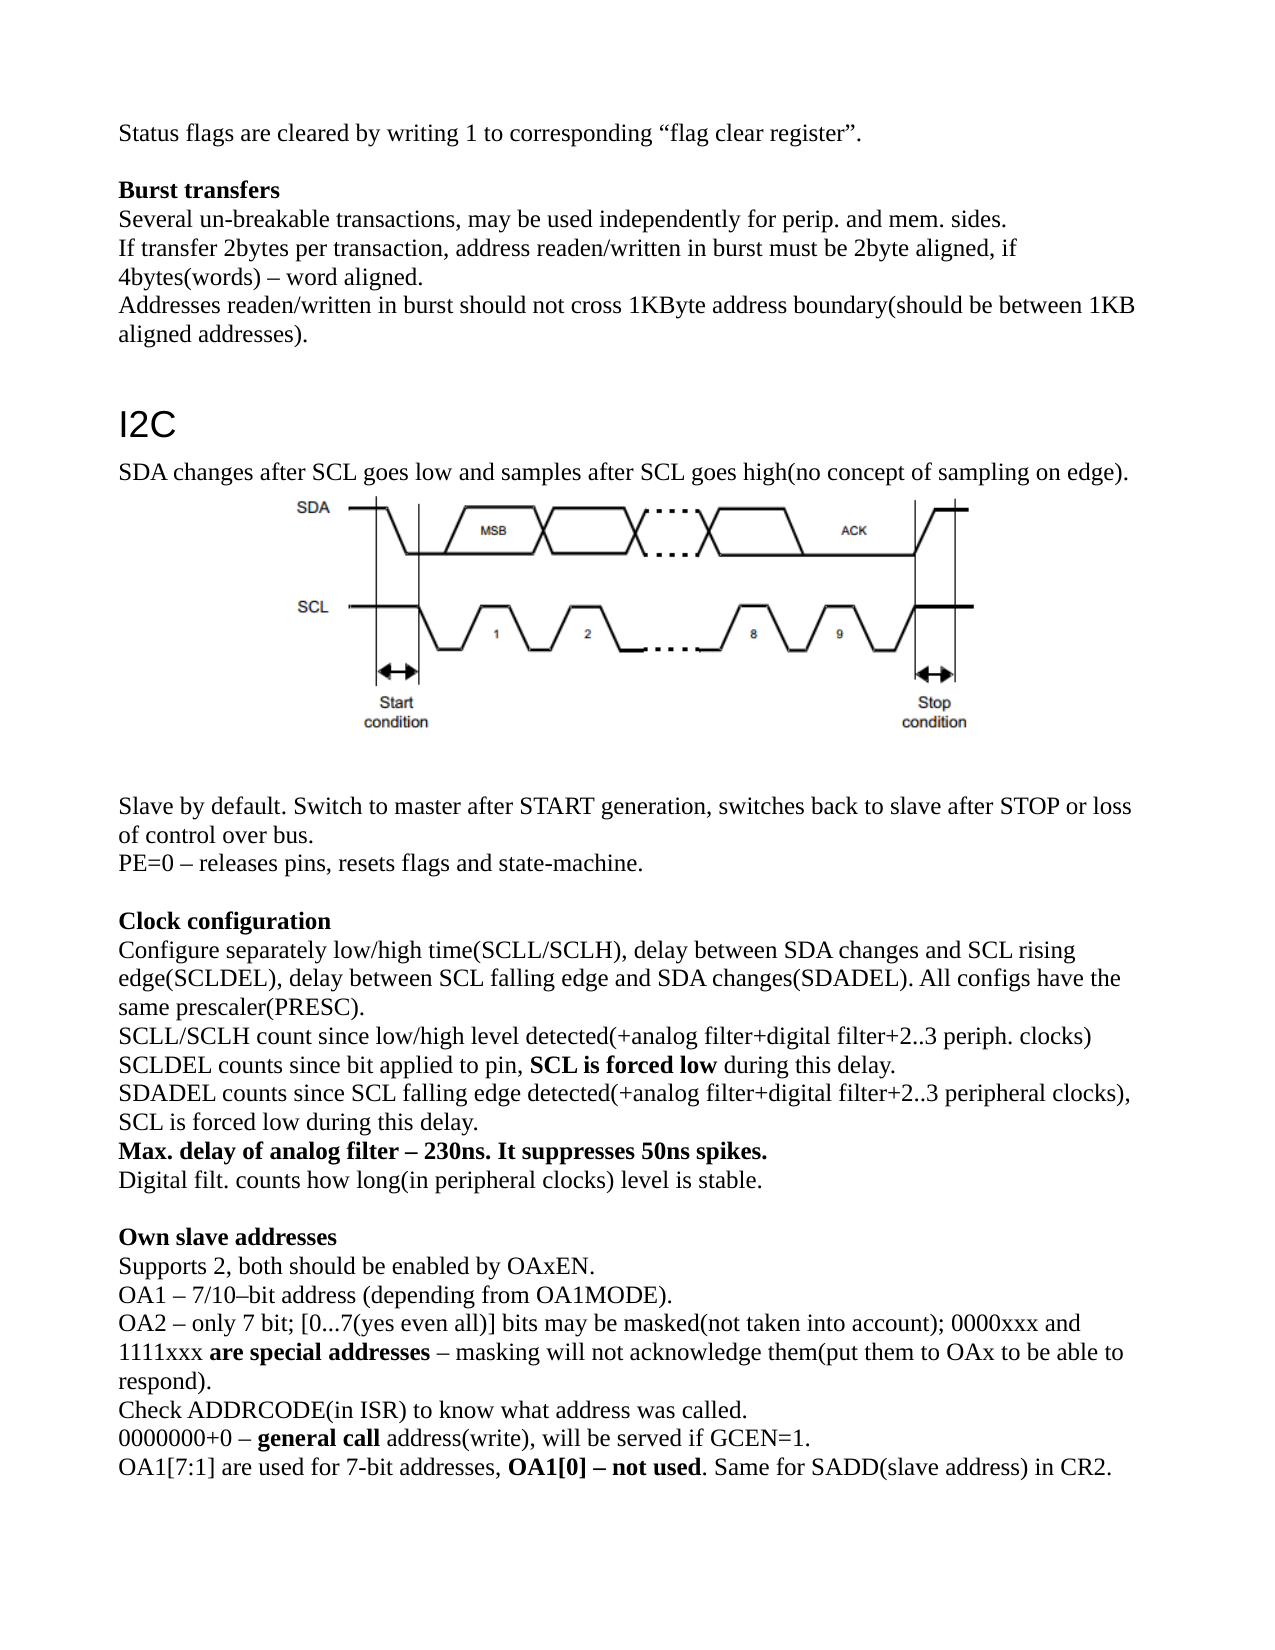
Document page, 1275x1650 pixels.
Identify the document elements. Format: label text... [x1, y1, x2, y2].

text SCLL/SCLH count since low/high level detected(+analog filter+digital filter+2..3 periph. clocks) [118, 1021, 1157, 1050]
text Several un-breakable transactions, may be used independently for perip. and mem. sides. [118, 204, 1157, 233]
text Check ADDRCODE(in ISR) to know what address was called. [118, 1395, 1157, 1423]
text Burst transfers [118, 176, 1157, 204]
subtitle I2C [118, 402, 1157, 445]
text PE=0 – releases pins, resets flags and state-machine. [118, 848, 1157, 877]
text Digital filt. counts how long(in peripheral clocks) level is stable. [118, 1165, 1157, 1193]
text Slave by default. Switch to master after START generation, switches back to slave after STOP or loss of control over bus. [118, 791, 1157, 848]
text Configure separately low/high time(SCLL/SCLH), delay between SDA changes and SCL rising edge(SCLDEL), delay between SCL falling edge and SDA changes(SDADEL). All configs have the same prescaler(PRESC). [118, 935, 1157, 1021]
picture [292, 486, 983, 734]
text SCLDEL counts since bit applied to pin, SCL is forced low during this delay. [118, 1050, 1157, 1078]
text 0000000+0 – general call address(write), will be served if GCEN=1. [118, 1423, 1157, 1452]
text Clock configuration [118, 906, 1157, 935]
text Addresses readen/written in burst should not cross 1KByte address boundary(should be between 1KB aligned addresses). [118, 291, 1157, 348]
text SDADEL counts since SCL falling edge detected(+analog filter+digital filter+2..3 peripheral clocks), SCL is forced low during this delay. [118, 1078, 1157, 1136]
text SDA changes after SCL goes low and samples after SCL goes high(no concept of sampling on edge). [118, 457, 1157, 486]
text OA1[7:1] are used for 7-bit addresses, OA1[0] – not used. Same for SADD(slave address) in CR2. [118, 1452, 1157, 1481]
text OA1 – 7/10–bit address (depending from OA1MODE). [118, 1280, 1157, 1308]
text OA2 – only 7 bit; [0...7(yes even all)] bits may be masked(not taken into account); 0000xxx and 1111xxx are special addresses – masking will not acknowledge them(put them to OAx to be able to respond). [118, 1308, 1157, 1395]
text Supports 2, both should be enabled by OAxEN. [118, 1251, 1157, 1280]
text Own slave addresses [118, 1222, 1157, 1251]
text Status flags are cleared by writing 1 to corresponding “flag clear register”. [118, 118, 1157, 147]
text Max. delay of analog filter – 230ns. It suppresses 50ns spikes. [118, 1136, 1157, 1165]
text If transfer 2bytes per transaction, address readen/written in burst must be 2byte aligned, if 4bytes(words) – word aligned. [118, 233, 1157, 291]
